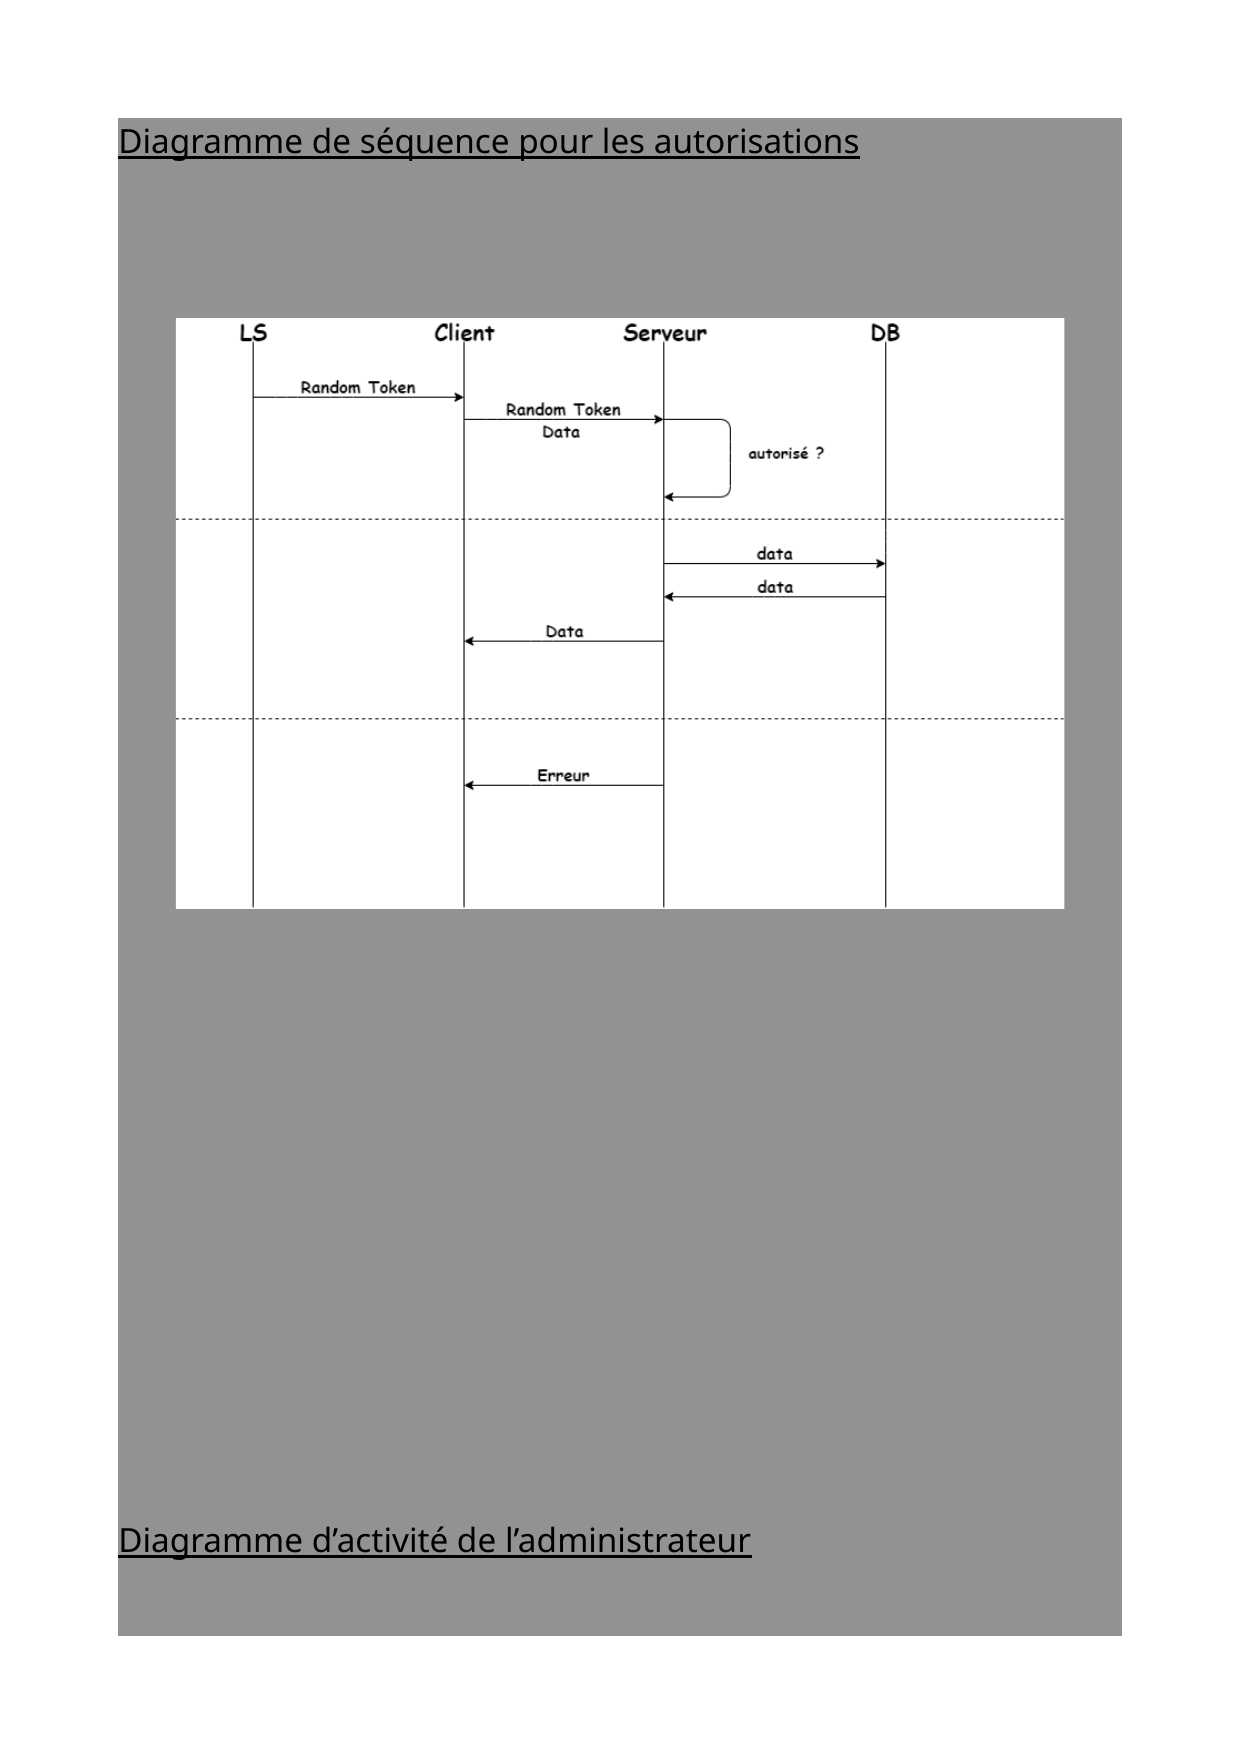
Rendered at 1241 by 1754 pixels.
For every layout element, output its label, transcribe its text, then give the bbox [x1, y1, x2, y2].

text Diagramme de séquence pour les autorisations [118, 118, 1122, 163]
text Diagramme d’activité de l’administrateur [118, 1517, 1122, 1562]
picture [175, 318, 1065, 909]
